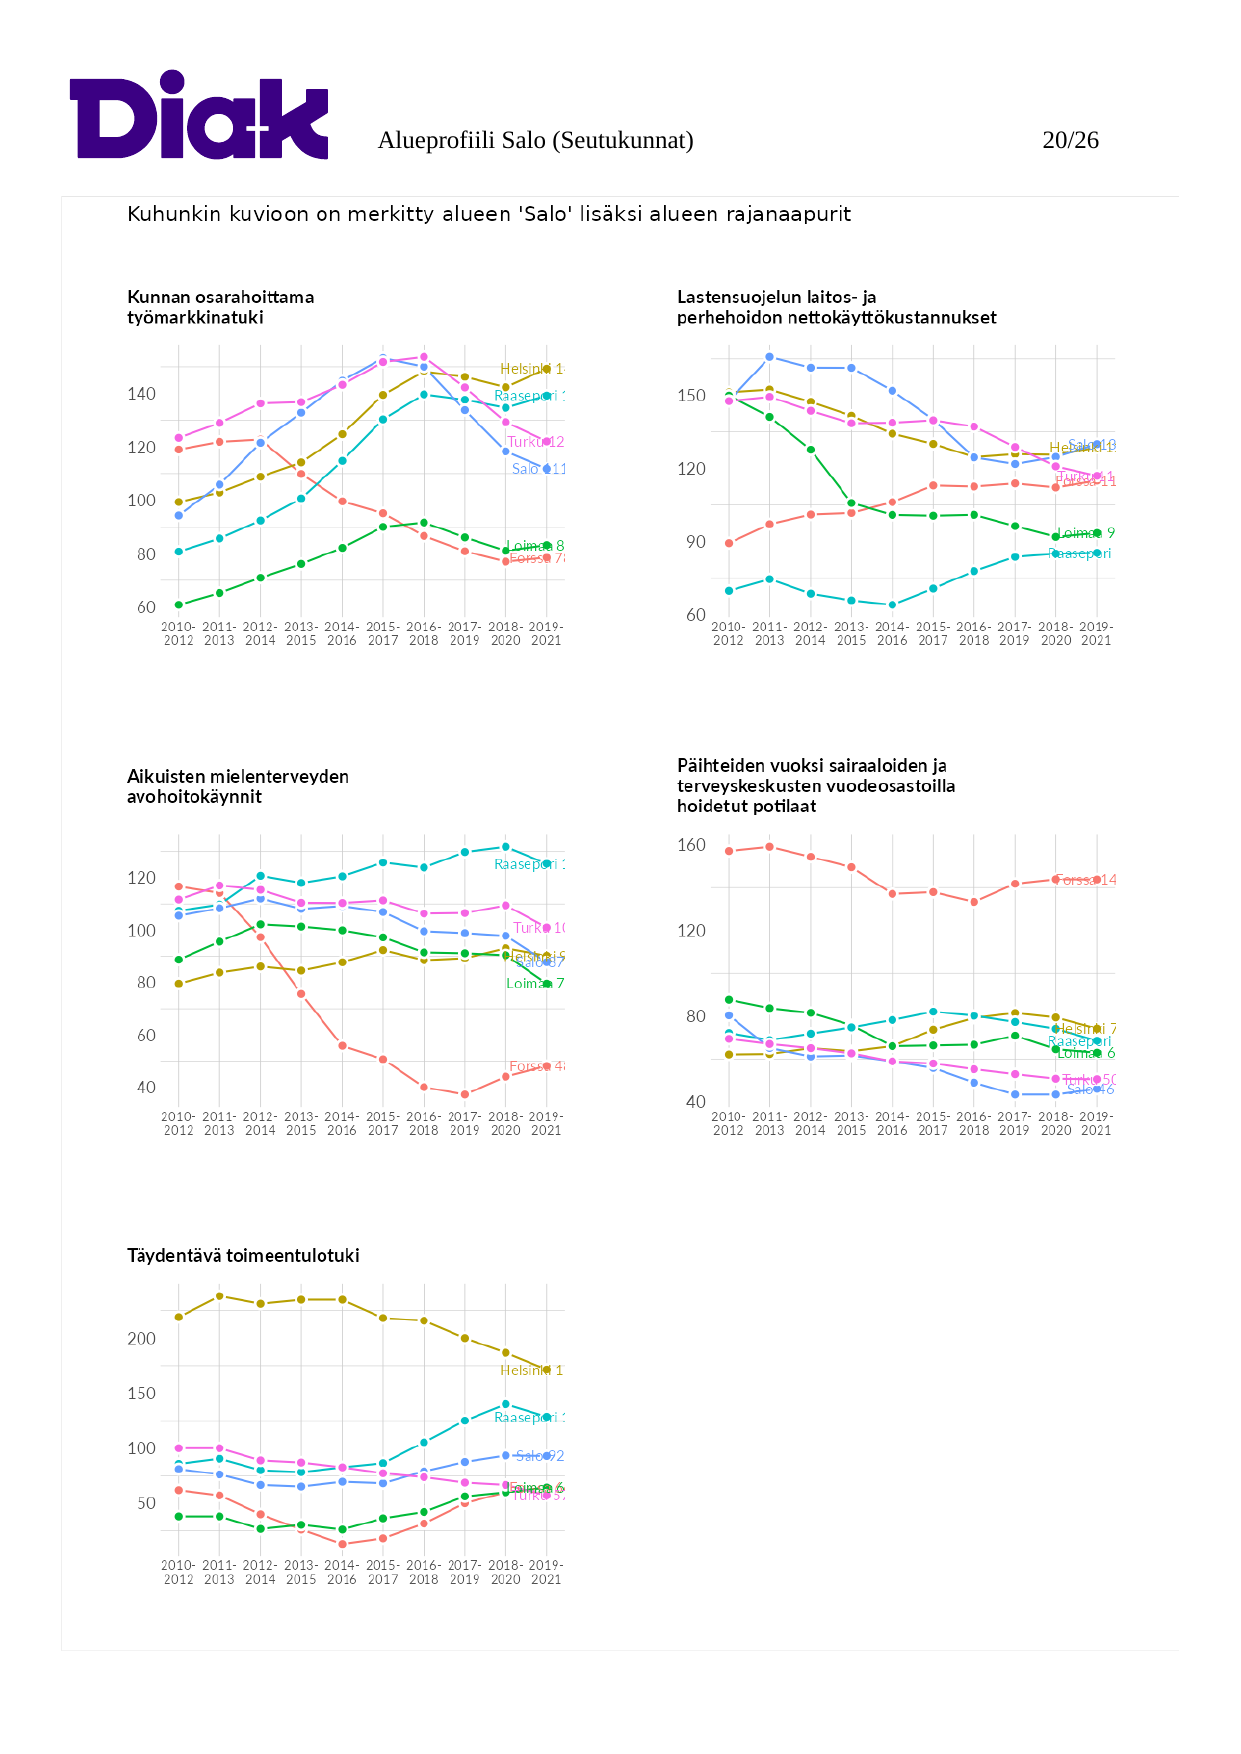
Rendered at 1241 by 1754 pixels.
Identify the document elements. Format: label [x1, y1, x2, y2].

picture [61, 196, 1179, 1651]
